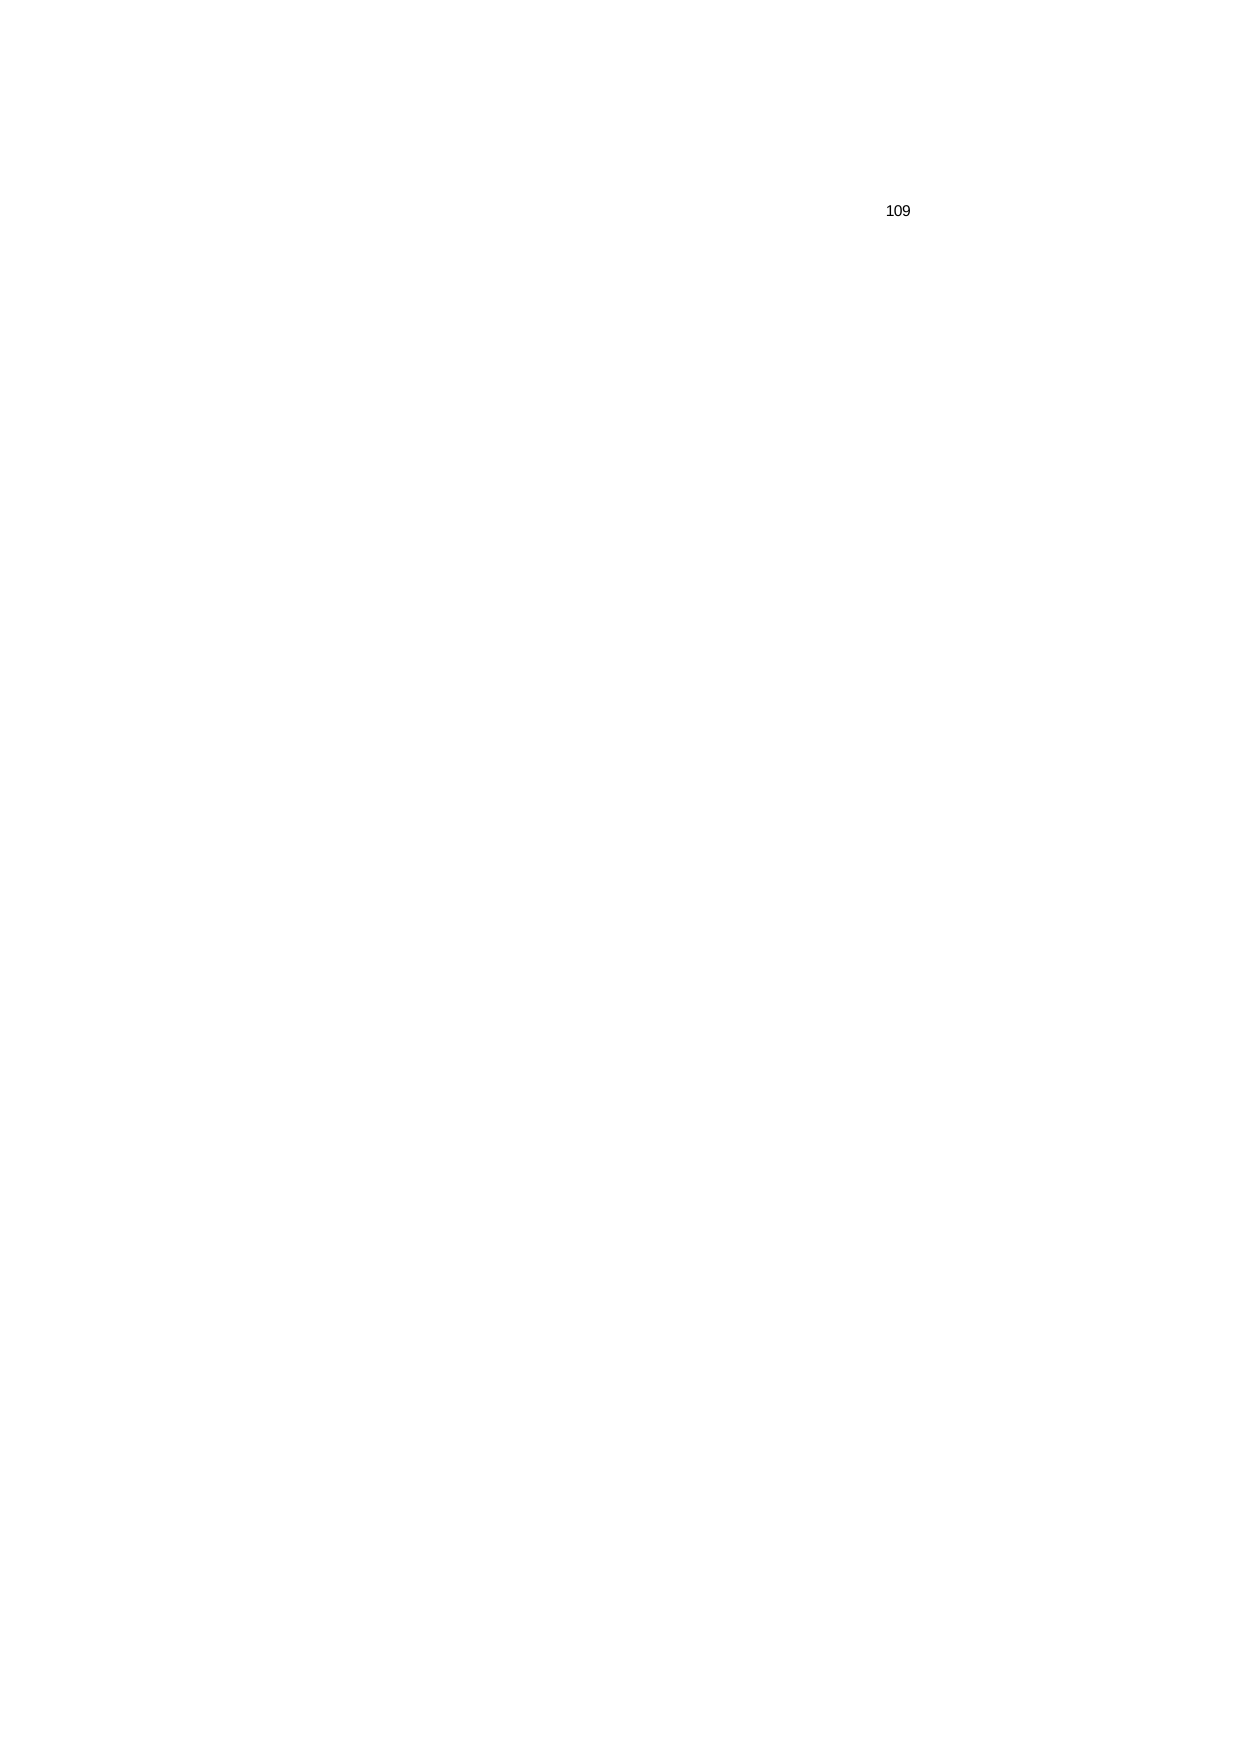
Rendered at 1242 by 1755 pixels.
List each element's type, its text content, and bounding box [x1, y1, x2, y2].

text 109 [103, 202, 911, 220]
